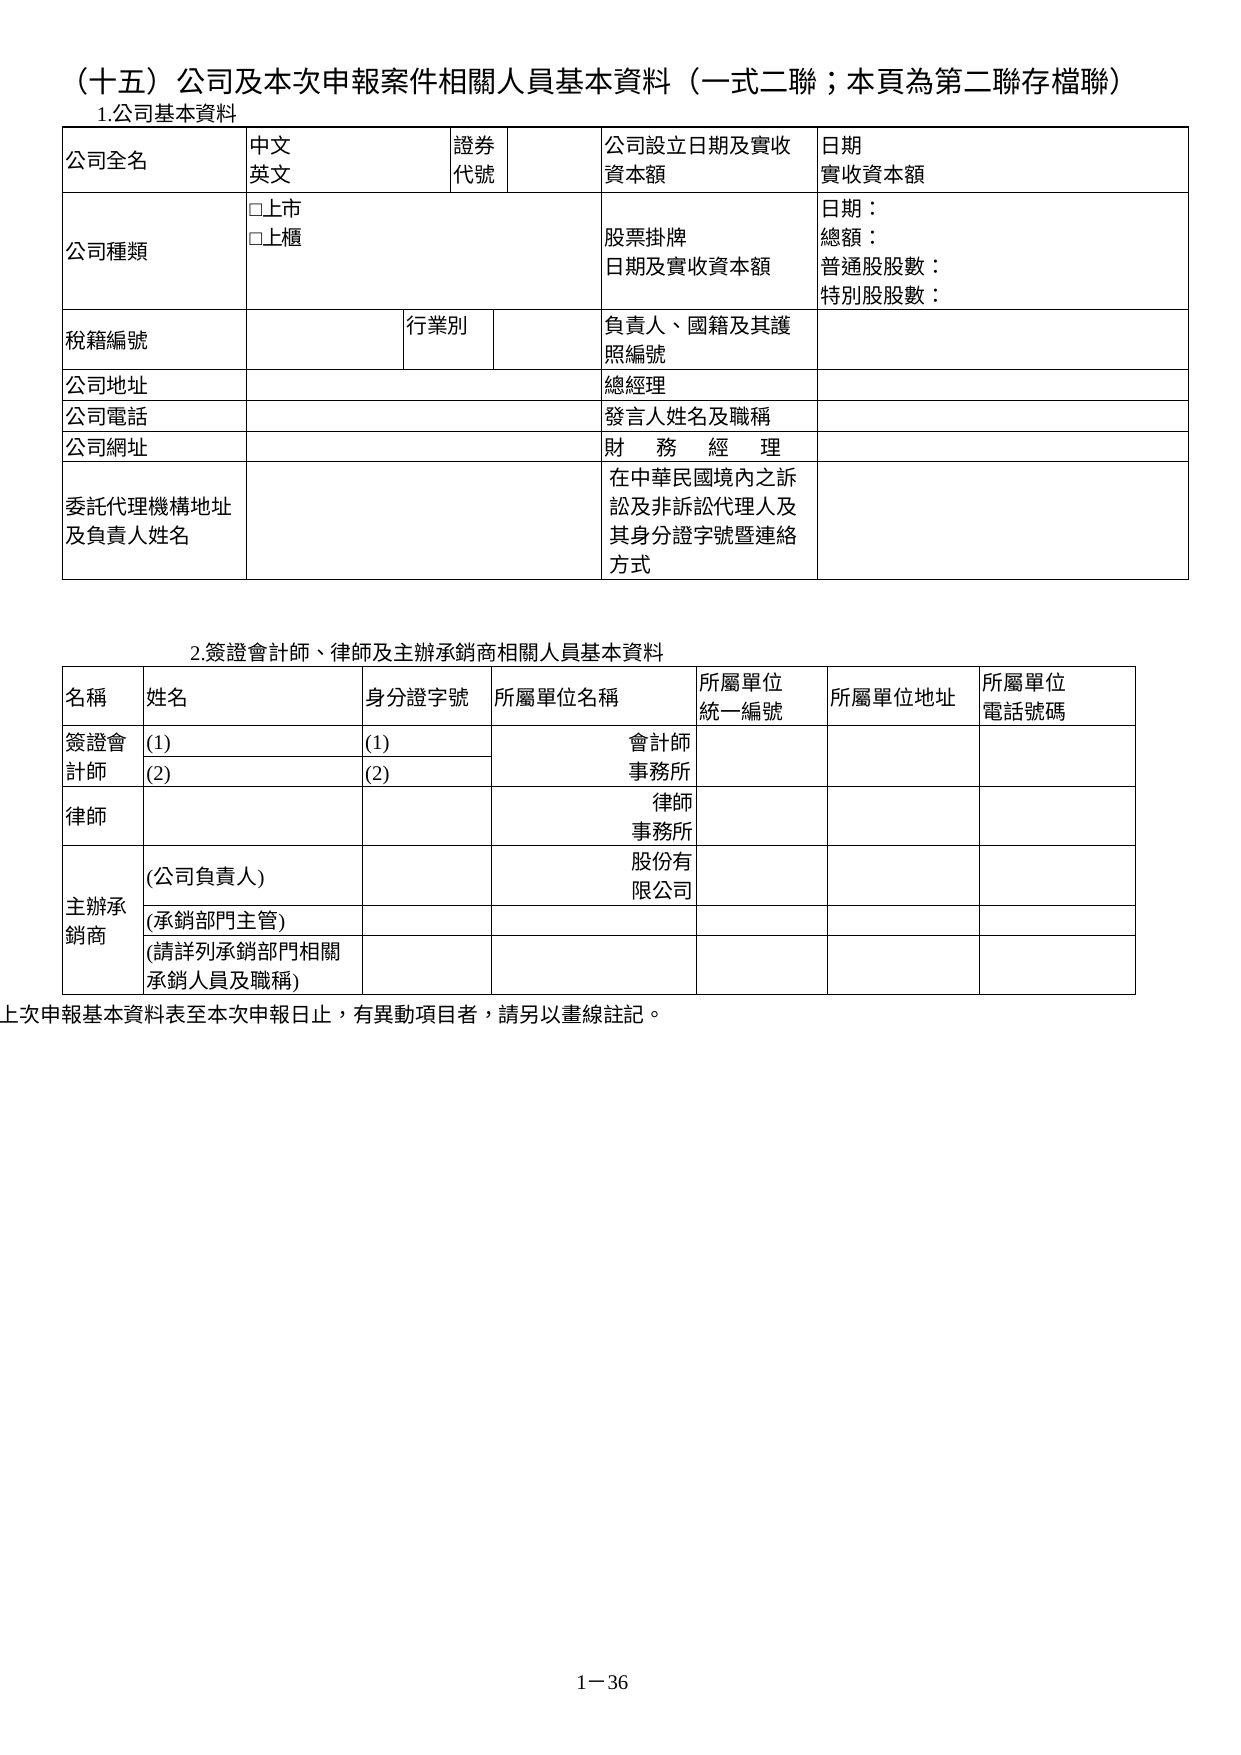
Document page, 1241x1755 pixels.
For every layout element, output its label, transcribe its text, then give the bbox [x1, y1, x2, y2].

table_cell [980, 846, 1135, 904]
table_cell [363, 846, 491, 904]
text 註：上次申報基本資料表至本次申報日止，有異動項目者，請另以畫線註記。 [0, 995, 1165, 1028]
table_cell [980, 726, 1135, 786]
table_cell 公司電話 [63, 401, 246, 431]
table_header 日期 實收資本額 [818, 128, 1188, 192]
table_cell [247, 370, 601, 400]
table_cell [828, 906, 979, 935]
table_cell [818, 370, 1188, 400]
table_cell [363, 906, 491, 935]
table_cell (1) [144, 726, 362, 756]
table_cell [247, 432, 601, 461]
table_cell 會計師 事務所 [492, 726, 696, 786]
table_cell [247, 401, 601, 431]
table_cell [828, 936, 979, 994]
table_cell 財 務 經 理 [602, 432, 817, 461]
table_cell 律師 [63, 787, 143, 845]
table_cell [697, 906, 827, 935]
table_cell 日期： 總額： 普通股股數： 特別股股數： [818, 193, 1188, 309]
table_cell [818, 401, 1188, 431]
table_cell 主辦承銷商 [63, 846, 143, 994]
table_header 姓名 [144, 667, 362, 725]
table_cell [828, 726, 979, 786]
table_cell 在中華民國境內之訴訟及非訴訟代理人及其身分證字號暨連絡方式 [602, 462, 817, 578]
table_cell 股份有限公司 [492, 846, 696, 904]
table_cell [818, 462, 1188, 578]
table_cell [363, 787, 491, 845]
table_header 所屬單位 電話號碼 [980, 667, 1135, 725]
text 2.簽證會計師、律師及主辦承銷商相關人員基本資料 [153, 636, 1181, 666]
table_cell □上市 □上櫃 [247, 193, 601, 309]
text 1.公司基本資料 [59, 101, 1181, 126]
table_cell 公司網址 [63, 432, 246, 461]
table_cell (2) [363, 757, 491, 786]
table_cell [247, 462, 601, 578]
table_cell [247, 310, 403, 369]
table_cell [492, 936, 696, 994]
table_header 身分證字號 [363, 667, 491, 725]
table_header 所屬單位 統一編號 [697, 667, 827, 725]
table_cell (1) [363, 726, 491, 756]
table_cell (公司負責人) [144, 846, 362, 904]
table_cell [697, 787, 827, 845]
table_header 所屬單位地址 [828, 667, 979, 725]
table_cell 稅籍編號 [63, 310, 246, 369]
table_cell [818, 432, 1188, 461]
table_cell (承銷部門主管) [144, 906, 362, 935]
table_cell 負責人、國籍及其護照編號 [602, 310, 817, 369]
table_cell [697, 846, 827, 904]
table_cell 律師 事務所 [492, 787, 696, 845]
table_cell 公司種類 [63, 193, 246, 309]
table_cell 發言人姓名及職稱 [602, 401, 817, 431]
table_cell [1165, 975, 1240, 1197]
table_header 中文 英文 [247, 128, 450, 192]
table_cell [828, 787, 979, 845]
table_cell [818, 310, 1188, 369]
table_header 公司設立日期及實收資本額 [602, 128, 817, 192]
table_header 名稱 [63, 667, 143, 725]
table_cell [492, 906, 696, 935]
table_cell [697, 726, 827, 786]
table_cell [494, 310, 601, 369]
table_cell 股票掛牌 日期及實收資本額 [602, 193, 817, 309]
table_cell 簽證會計師 [63, 726, 143, 786]
table_cell [980, 936, 1135, 994]
table_header 所屬單位名稱 [492, 667, 696, 725]
table_cell 行業別 [404, 310, 493, 369]
table_cell 總經理 [602, 370, 817, 400]
table_cell [980, 787, 1135, 845]
table_cell [697, 936, 827, 994]
table_cell 委託代理機構地址 及負責人姓名 [63, 462, 246, 578]
table_cell (2) [144, 757, 362, 786]
table_header [508, 128, 601, 192]
table_header 公司全名 [63, 128, 246, 192]
table_header 證券 代號 [451, 128, 507, 192]
table_cell [980, 906, 1135, 935]
table_cell [144, 787, 362, 845]
table_cell [828, 846, 979, 904]
table_cell (請詳列承銷部門相關承銷人員及職稱) [144, 936, 362, 994]
table_cell 公司地址 [63, 370, 246, 400]
text （十五）公司及本次申報案件相關人員基本資料（一式二聯；本頁為第二聯存檔聯） [59, 59, 1181, 101]
table_cell [363, 936, 491, 994]
